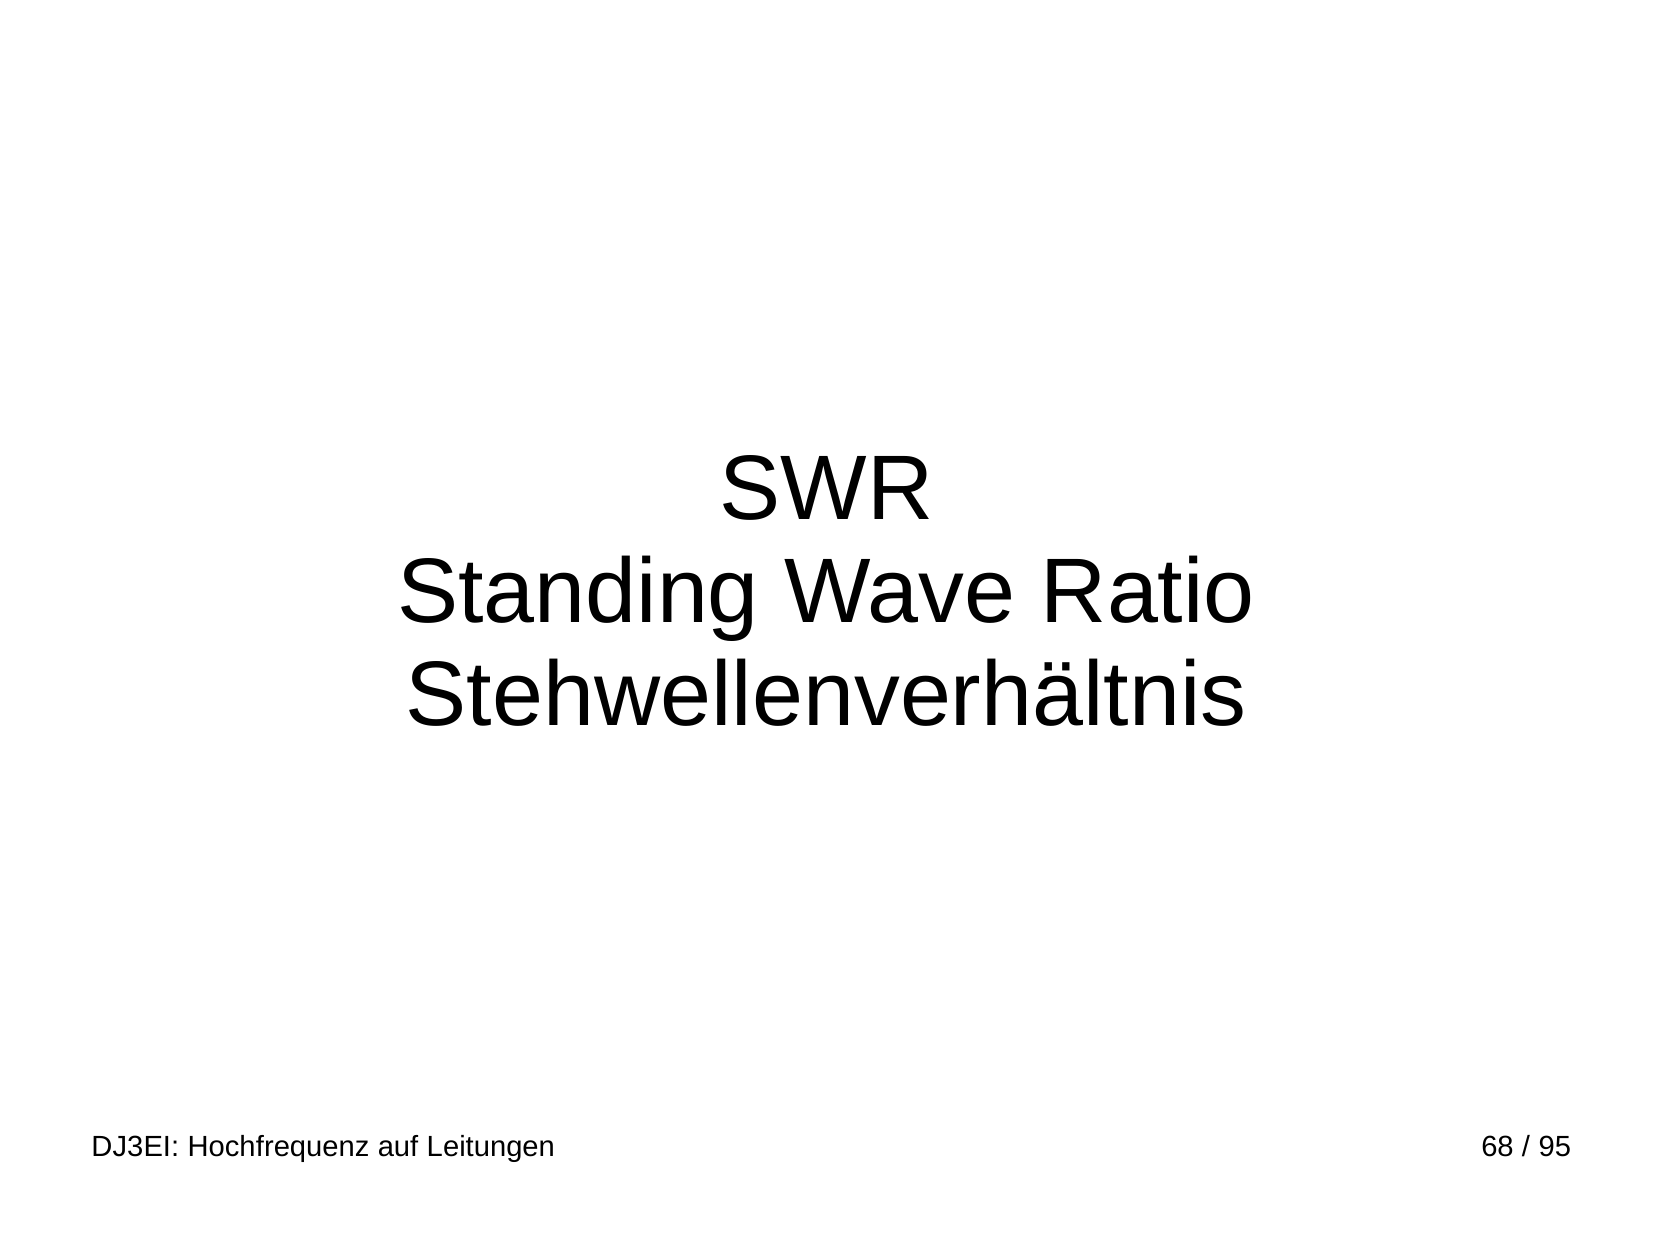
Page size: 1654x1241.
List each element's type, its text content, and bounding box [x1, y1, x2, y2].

title SWR Standing Wave Ratio Stehwellenverhältnis [82, 437, 1571, 745]
